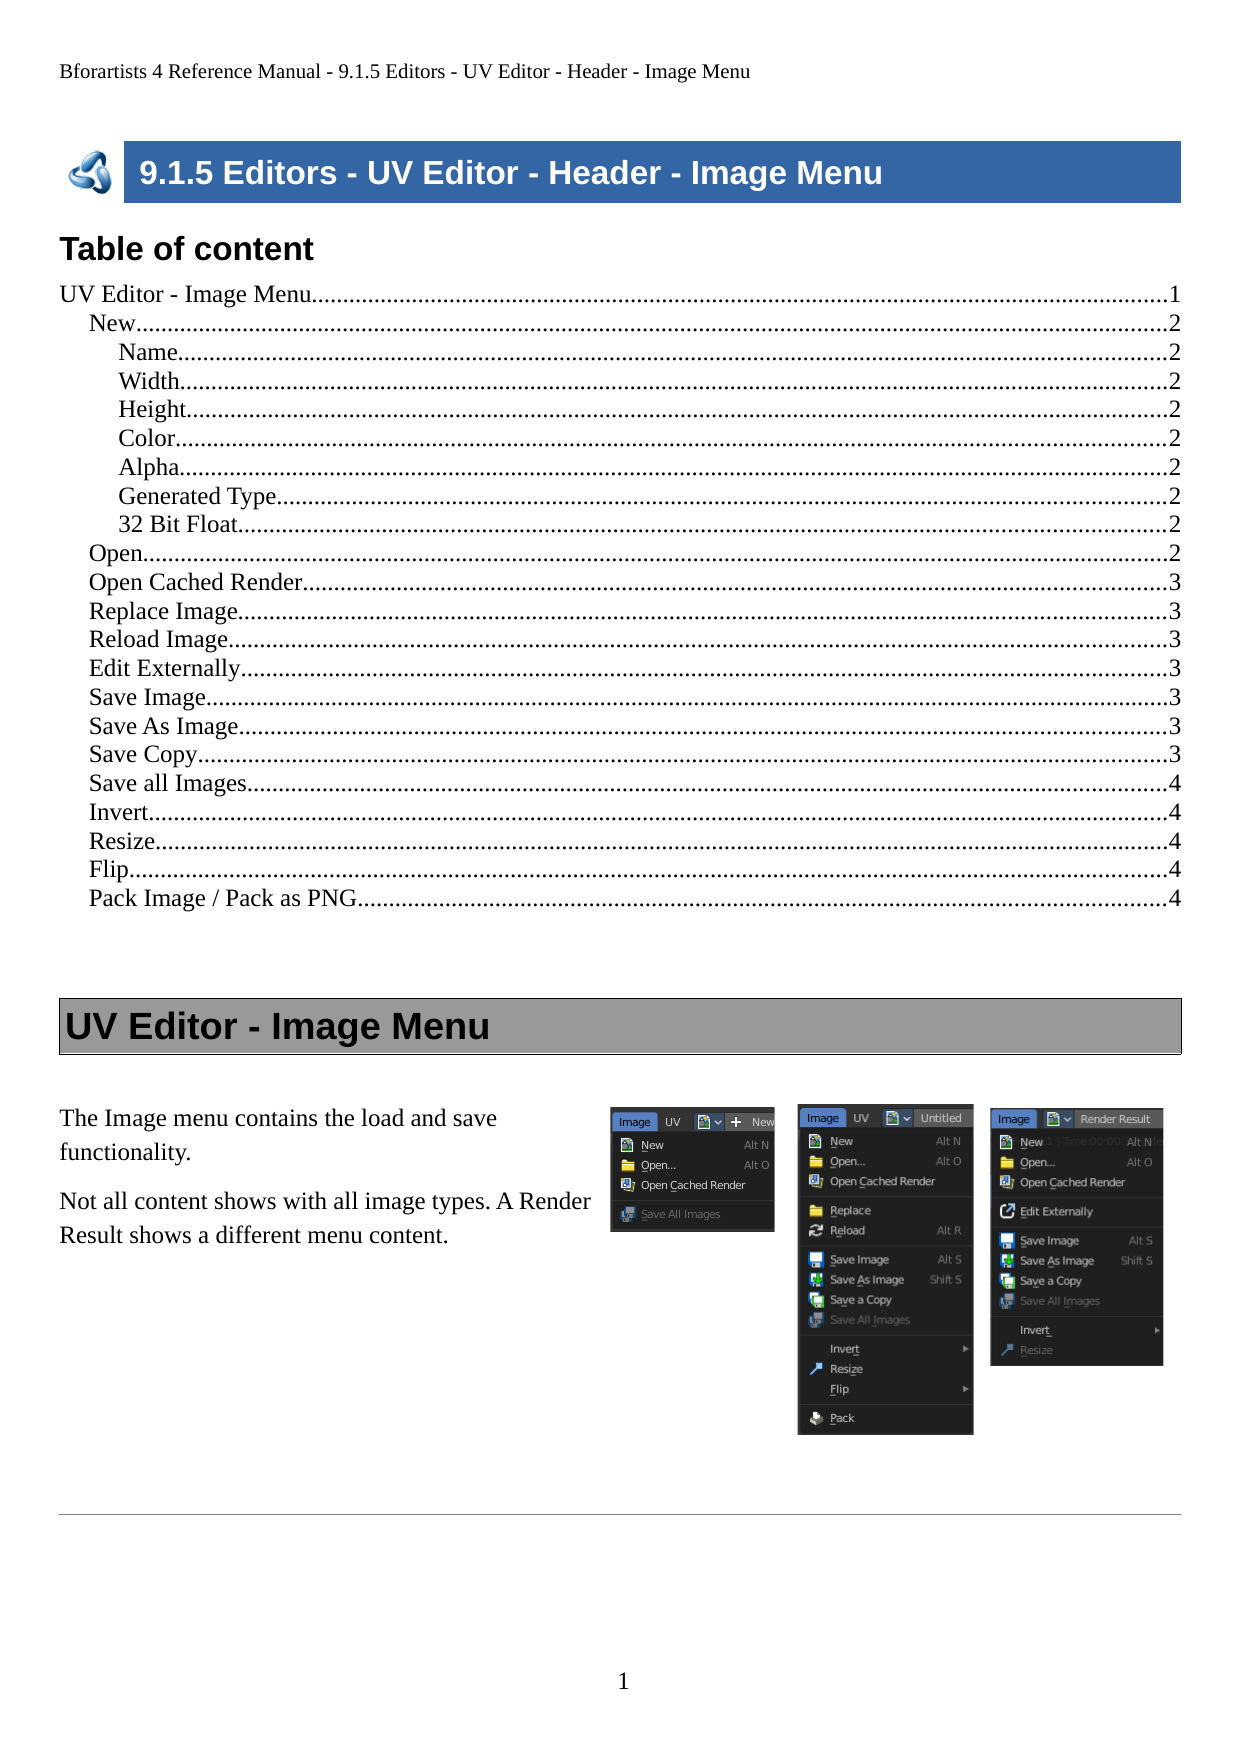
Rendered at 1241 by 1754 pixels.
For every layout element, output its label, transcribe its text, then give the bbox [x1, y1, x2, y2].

text Height 2 [118, 394, 1181, 423]
text Edit Externally 3 [88, 653, 1181, 682]
text Flip 4 [88, 854, 1181, 883]
text Replace Image 3 [88, 596, 1181, 624]
text The Image menu contains the load and save functionality. [59, 1103, 1181, 1166]
text Save all Images 4 [88, 768, 1181, 797]
text Width 2 [118, 366, 1181, 394]
text Invert 4 [88, 797, 1181, 826]
picture [797, 1104, 974, 1435]
table_header [59, 141, 124, 203]
text Save Image 3 [88, 682, 1181, 711]
picture [990, 1108, 1164, 1366]
text Open Cached Render 3 [88, 567, 1181, 596]
text New 2 [88, 308, 1181, 337]
text 32 Bit Float 2 [118, 509, 1181, 538]
subtitle Table of content [59, 228, 1181, 267]
picture [610, 1107, 775, 1232]
text Generated Type 2 [118, 481, 1181, 509]
table_header 9.1.5 Editors - UV Editor - Header - Image Menu [124, 141, 1181, 203]
table_header UV Editor - Image Menu [60, 999, 1181, 1053]
text Alpha 2 [118, 452, 1181, 481]
text Resize 4 [88, 826, 1181, 854]
text Save As Image 3 [88, 711, 1181, 739]
text UV Editor - Image Menu 1 [59, 279, 1181, 308]
text Reload Image 3 [88, 624, 1181, 653]
picture [65, 147, 114, 197]
text Name 2 [118, 337, 1181, 366]
text Save Copy 3 [88, 739, 1181, 768]
text Pack Image / Pack as PNG 4 [88, 883, 1181, 912]
text Not all content shows with all image types. A Render Result shows a different menu content. [59, 1186, 797, 1249]
text Open 2 [88, 538, 1181, 567]
text Color 2 [118, 423, 1181, 452]
